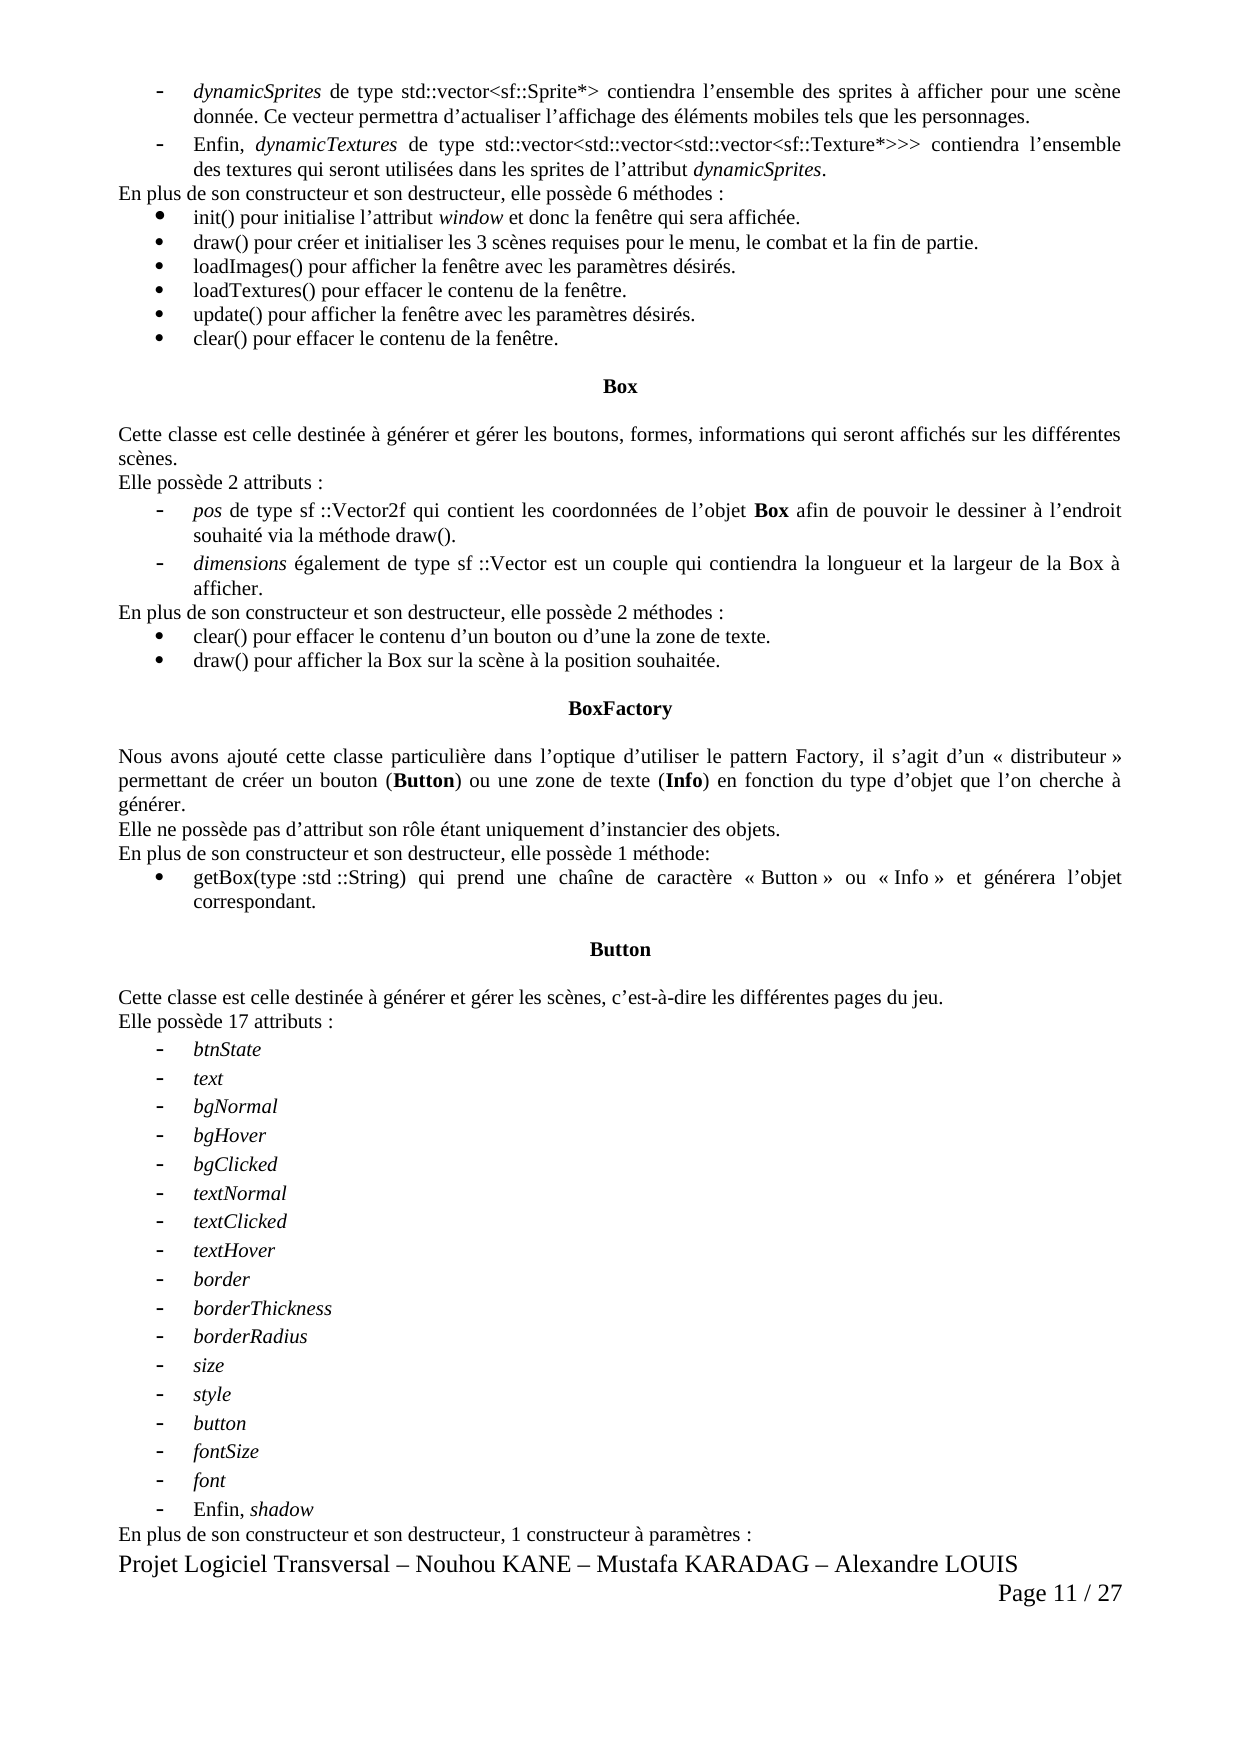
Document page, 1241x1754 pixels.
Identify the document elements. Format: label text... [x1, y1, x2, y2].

list Enfin, shadow [156, 1493, 1122, 1522]
text BoxFactory [118, 696, 1122, 720]
text En plus de son constructeur et son destructeur, elle possède 6 méthodes : [118, 181, 1122, 205]
list dynamicSprites de type std::vector<sf::Sprite*> contiendra l’ensemble des sprites à afficher pour une scène donnée. Ce vecteur permettra d’actualiser l’affichage des éléments mobiles tels que les personnages. [156, 75, 1122, 128]
list pos de type sf ::Vector2f qui contient les coordonnées de l’objet Box afin de pouvoir le dessiner à l’endroit souhaité via la méthode draw(). [156, 494, 1122, 547]
text Button [118, 937, 1122, 961]
text Elle ne possède pas d’attribut son rôle étant uniquement d’instancier des objets. [118, 816, 1122, 841]
list text [156, 1062, 1122, 1091]
list bgNormal [156, 1091, 1122, 1119]
text En plus de son constructeur et son destructeur, 1 constructeur à paramètres : [118, 1522, 1122, 1546]
list bgHover [156, 1119, 1122, 1148]
list loadTextures() pour effacer le contenu de la fenêtre. [156, 278, 1122, 302]
list size [156, 1349, 1122, 1378]
text Elle possède 2 attributs : [118, 470, 1122, 494]
list textHover [156, 1234, 1122, 1263]
list fontSize [156, 1436, 1122, 1464]
list clear() pour effacer le contenu d’un bouton ou d’une la zone de texte. [156, 624, 1122, 648]
list dimensions également de type sf ::Vector est un couple qui contiendra la longueur et la largeur de la Box à afficher. [156, 547, 1122, 600]
list bgClicked [156, 1148, 1122, 1177]
list Enfin, dynamicTextures de type std::vector<std::vector<std::vector<sf::Texture*>>> contiendra l’ensemble des textures qui seront utilisées dans les sprites de l’attribut dynamicSprites. [156, 128, 1122, 181]
list borderRadius [156, 1321, 1122, 1349]
list getBox(type :std ::String) qui prend une chaîne de caractère « Button » ou « Info » et générera l’objet correspondant. [156, 864, 1122, 913]
list textNormal [156, 1177, 1122, 1206]
text Cette classe est celle destinée à générer et gérer les boutons, formes, informations qui seront affichés sur les différentes scènes. [118, 422, 1122, 470]
list update() pour afficher la fenêtre avec les paramètres désirés. [156, 302, 1122, 326]
list clear() pour effacer le contenu de la fenêtre. [156, 326, 1122, 350]
list btnState [156, 1033, 1122, 1062]
list style [156, 1378, 1122, 1407]
list button [156, 1407, 1122, 1436]
text En plus de son constructeur et son destructeur, elle possède 1 méthode: [118, 841, 1122, 864]
list loadImages() pour afficher la fenêtre avec les paramètres désirés. [156, 254, 1122, 278]
list font [156, 1464, 1122, 1493]
text Box [118, 374, 1122, 398]
list draw() pour créer et initialiser les 3 scènes requises pour le menu, le combat et la fin de partie. [156, 229, 1122, 254]
list init() pour initialise l’attribut window et donc la fenêtre qui sera affichée. [156, 205, 1122, 229]
text Elle possède 17 attributs : [118, 1009, 1122, 1033]
list border [156, 1263, 1122, 1292]
text En plus de son constructeur et son destructeur, elle possède 2 méthodes : [118, 600, 1122, 624]
text Cette classe est celle destinée à générer et gérer les scènes, c’est-à-dire les différentes pages du jeu. [118, 985, 1122, 1009]
list borderThickness [156, 1292, 1122, 1321]
list textClicked [156, 1206, 1122, 1234]
text Nous avons ajouté cette classe particulière dans l’optique d’utiliser le pattern Factory, il s’agit d’un « distributeur » permettant de créer un bouton (Button) ou une zone de texte (Info) en fonction du type d’objet que l’on cherche à générer. [118, 744, 1122, 816]
list draw() pour afficher la Box sur la scène à la position souhaitée. [156, 648, 1122, 672]
